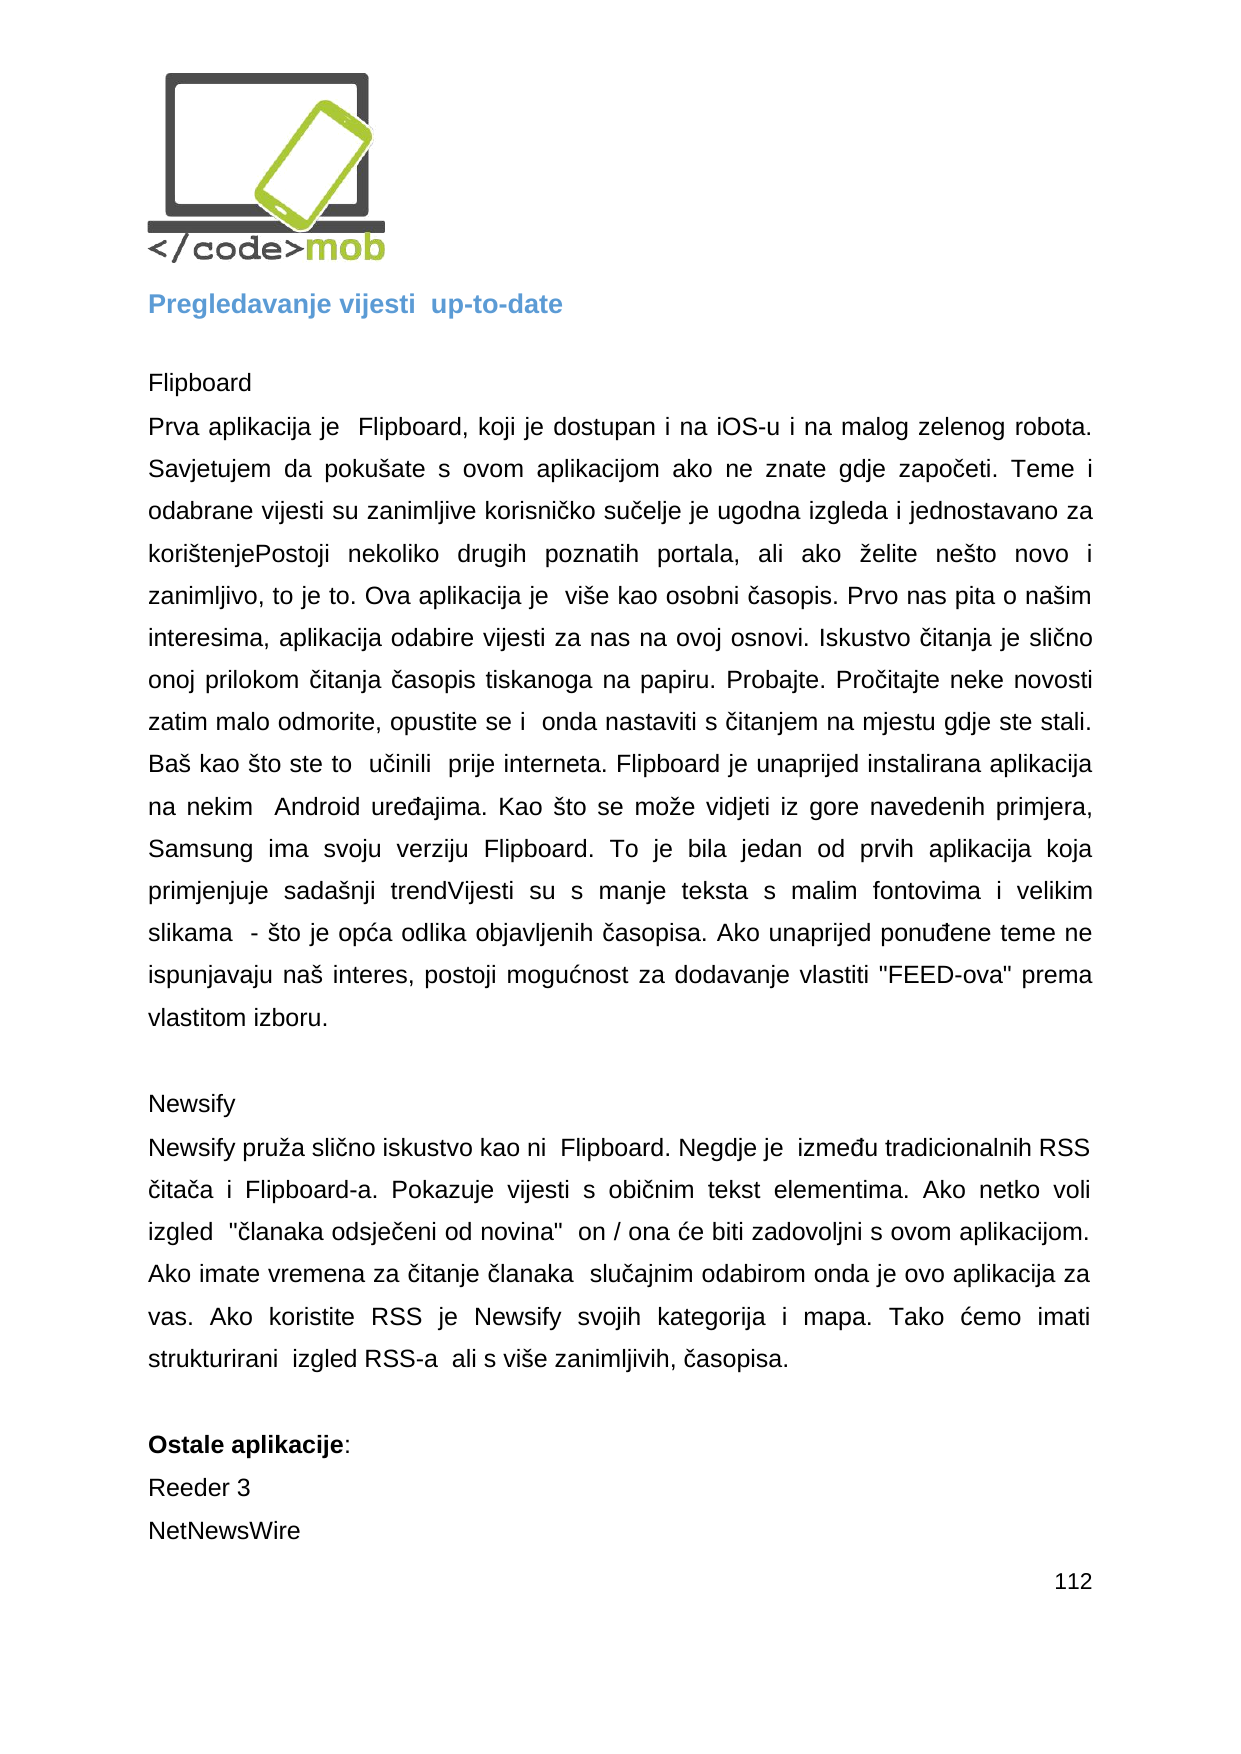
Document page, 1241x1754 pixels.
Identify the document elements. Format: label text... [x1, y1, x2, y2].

text Newsify pruža slično iskustvo kao ni Flipboard. Negdje je između tradicionalnih RSS čitača i Flipboard-a. Pokazuje vijesti s običnim tekst elementima. Ako netko voli izgled "članaka odsječeni od novina" on / ona će biti zadovoljni s ovom aplikacijom. Ako imate vremena za čitanje članaka slučajnim odabirom onda je ovo aplikacija za vas. Ako koristite RSS je Newsify svojih kategorija i mapa. Tako ćemo imati strukturirani izgled RSS-a ali s više zanimljivih, časopisa. [148, 1133, 1092, 1373]
text Newsify [148, 1089, 1094, 1117]
text Ostale aplikacije: [148, 1430, 1094, 1458]
text Reeder 3 [148, 1473, 1094, 1502]
text Flipboard [148, 368, 1094, 396]
text Pregledavanje vijesti up-to-date [148, 289, 1094, 319]
text 112 [1054, 1568, 1094, 1594]
picture [147, 73, 385, 263]
text NetNewsWire [148, 1516, 1094, 1545]
text Prva aplikacija je Flipboard, koji je dostupan i na iOS-u i na malog zelenog robota. Savjetujem da pokušate s ovom aplikacijom ako ne znate gdje započeti. Teme i odabrane vijesti su zanimljive korisničko sučelje je ugodna izgleda i jednostavano za korištenjePostoji nekoliko drugih poznatih portala, ali ako želite nešto novo i zanimljivo, to je to. Ova aplikacija je više kao osobni časopis. Prvo nas pita o našim interesima, aplikacija odabire vijesti za nas na ovoj osnovi. Iskustvo čitanja je slično onoj prilokom čitanja časopis tiskanoga na papiru. Probajte. Pročitajte neke novosti zatim malo odmorite, opustite se i onda nastaviti s čitanjem na mjestu gdje ste stali. Baš kao što ste to učinili prije interneta. Flipboard je unaprijed instalirana aplikacija na nekim Android uređajima. Kao što se može vidjeti iz gore navedenih primjera, Samsung ima svoju verziju Flipboard. To je bila jedan od prvih aplikacija koja primjenjuje sadašnji trendVijesti su s manje teksta s malim fontovima i velikim slikama - što je opća odlika objavljenih časopisa. Ako unaprijed ponuđene teme ne ispunjavaju naš interes, postoji mogućnost za dodavanje vlastiti "FEED-ova" prema vlastitom izboru. [148, 412, 1094, 1031]
